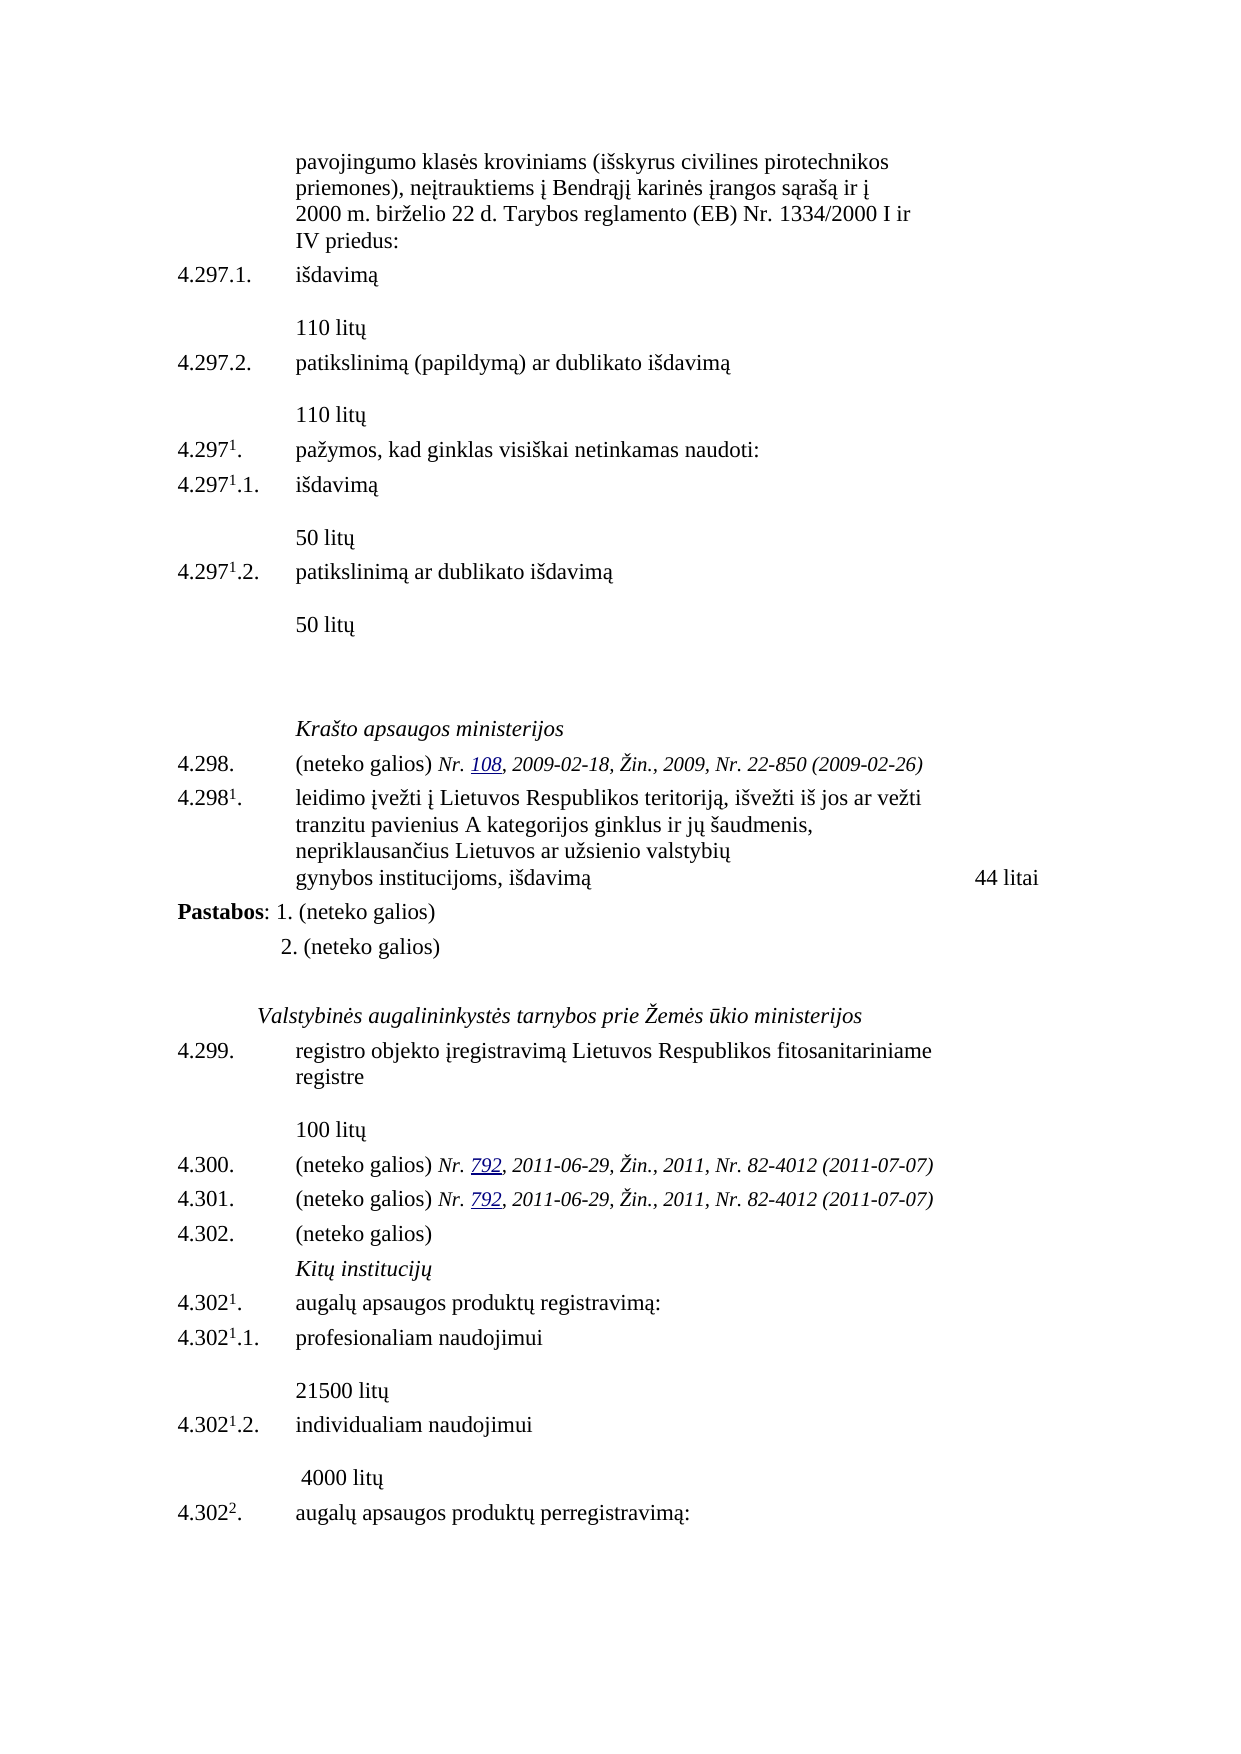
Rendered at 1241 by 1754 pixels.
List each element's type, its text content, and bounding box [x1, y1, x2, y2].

text Kitų institucijų [177, 1255, 945, 1281]
text 2. (neteko galios) [177, 933, 1122, 959]
text Valstybinės augalininkystės tarnybos prie Žemės ūkio ministerijos [177, 1002, 945, 1029]
text 4.3022. augalų apsaugos produktų perregistravimą: [177, 1499, 930, 1525]
text 4.3021.1. profesionaliam naudojimui 21500 litų [177, 1324, 930, 1403]
text 4.297.2. patikslinimą (papildymą) ar dublikato išdavimą 110 litų [177, 349, 945, 428]
text 4.2971.2. patikslinimą ar dublikato išdavimą 50 litų [177, 558, 930, 637]
text Krašto apsaugos ministerijos [177, 715, 945, 741]
text 4.302. (neteko galios) [177, 1220, 945, 1246]
text 4.301. (neteko galios) Nr. 792, 2011-06-29, Žin., 2011, Nr. 82-4012 (2011-07-07) [177, 1185, 945, 1212]
text 4.300. (neteko galios) Nr. 792, 2011-06-29, Žin., 2011, Nr. 82-4012 (2011-07-07) [177, 1151, 945, 1177]
text 4.297.1. išdavimą 110 litų [177, 261, 924, 341]
text 4.2981. leidimo įvežti į Lietuvos Respublikos teritoriją, išvežti iš jos ar vežti tranzitu pavienius A kategorijos ginklus ir jų šaudmenis, nepriklausančius Lietuvos ar užsienio valstybių gynybos institucijoms, išdavimą 44 litai [177, 784, 1122, 890]
text 4.2971.1. išdavimą 50 litų [177, 471, 930, 550]
text 4.2971. pažymos, kad ginklas visiškai netinkamas naudoti: [177, 436, 930, 463]
text 4.299. registro objekto įregistravimą Lietuvos Respublikos fitosanitariniame registre 100 litų [177, 1037, 945, 1142]
text Pastabos: 1. (neteko galios) [177, 898, 1122, 924]
text 4.298. (neteko galios) Nr. 108, 2009-02-18, Žin., 2009, Nr. 22-850 (2009-02-26) [177, 750, 1122, 776]
text 4.3021.2. individualiam naudojimui 4000 litų [177, 1412, 930, 1491]
text 4.3021. augalų apsaugos produktų registravimą: [177, 1289, 930, 1316]
text pavojingumo klasės kroviniams (išskyrus civilines pirotechnikos priemones), neįtrauktiems į Bendrąjį karinės įrangos sąrašą ir į 2000 m. birželio 22 d. Tarybos reglamento (EB) Nr. 1334/2000 I ir IV priedus: [177, 148, 924, 253]
